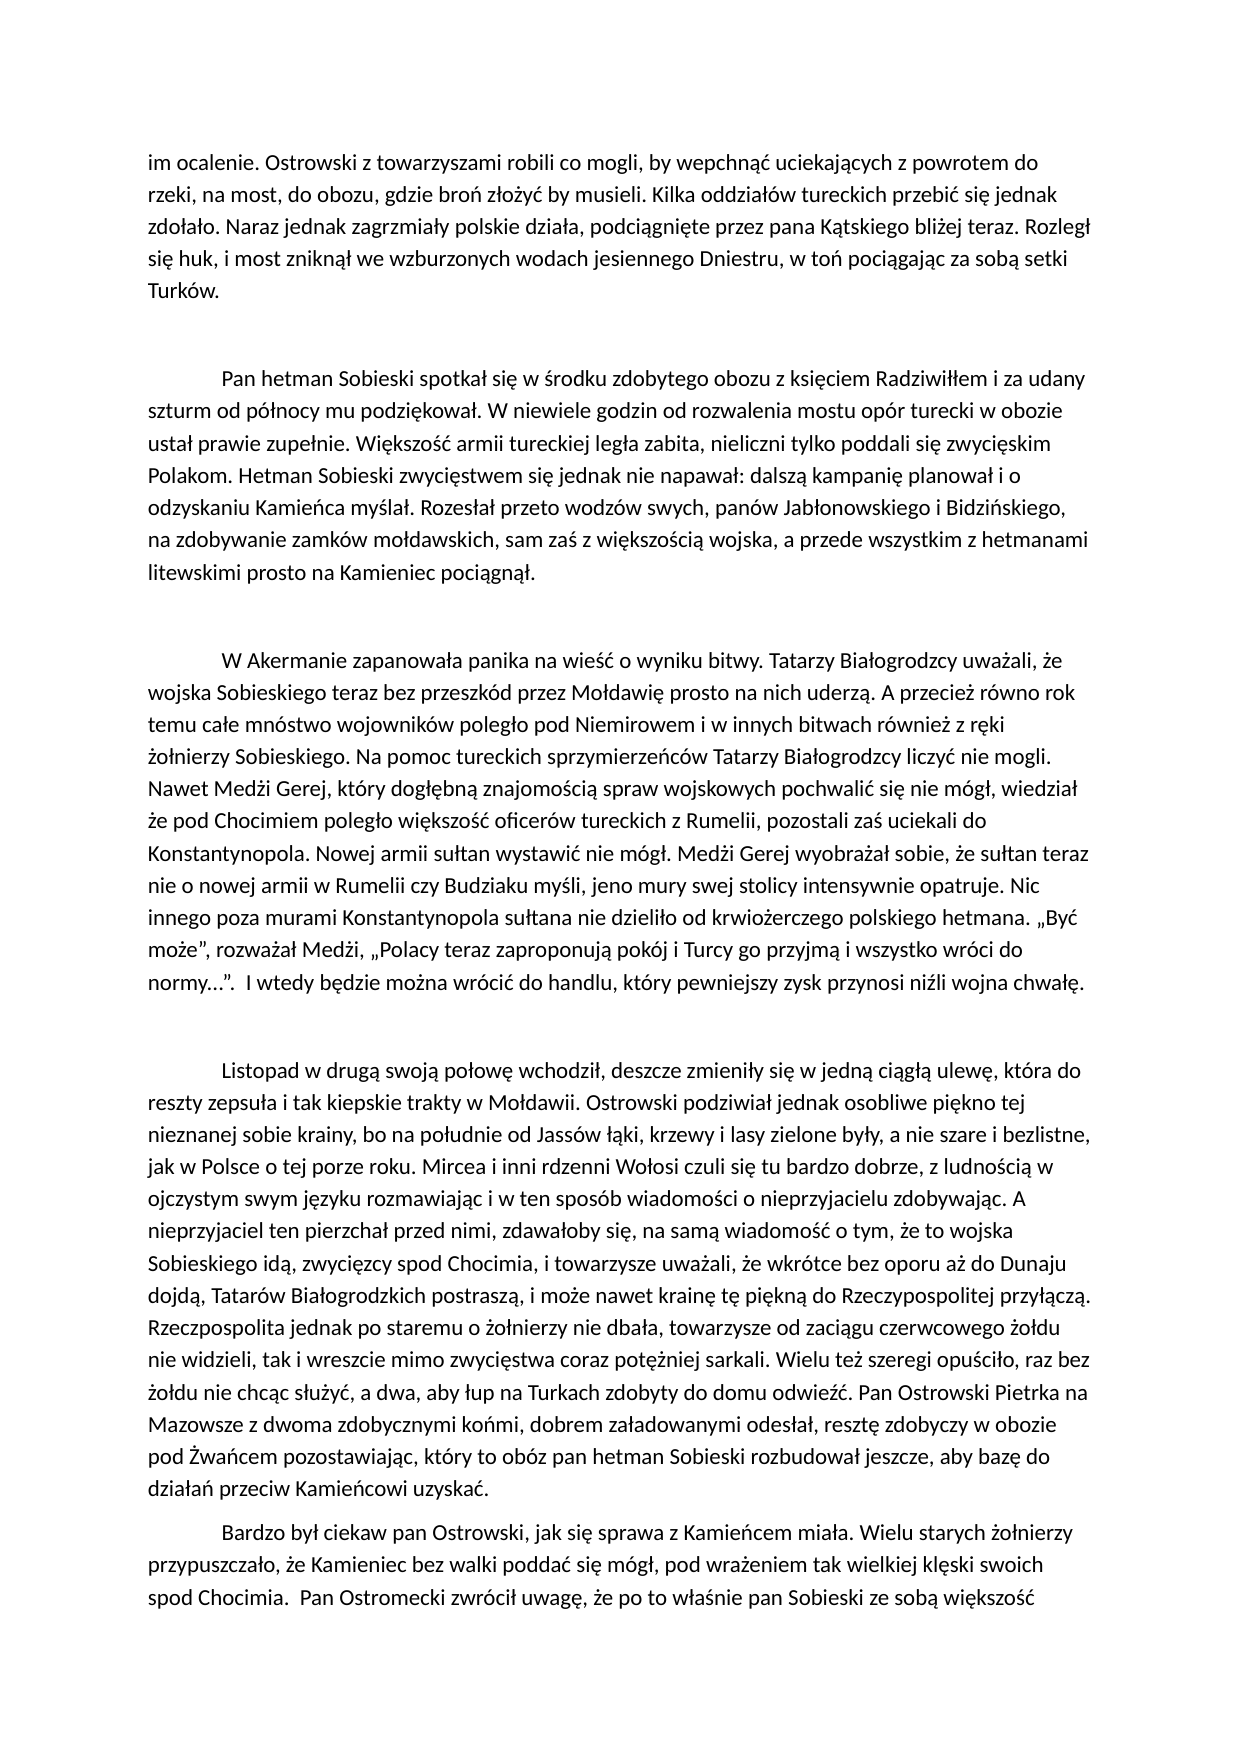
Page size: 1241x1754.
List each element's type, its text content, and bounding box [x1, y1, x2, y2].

text Bardzo był ciekaw pan Ostrowski, jak się sprawa z Kamieńcem miała. Wielu starych żołnierzy przypuszczało, że Kamieniec bez walki poddać się mógł, pod wrażeniem tak wielkiej klęski swoich spod Chocimia. Pan Ostromecki zwrócił uwagę, że po to właśnie pan Sobieski ze sobą większość [148, 1518, 1093, 1611]
text Pan hetman Sobieski spotkał się w środku zdobytego obozu z księciem Radziwiłłem i za udany szturm od północy mu podziękował. W niewiele godzin od rozwalenia mostu opór turecki w obozie ustał prawie zupełnie. Większość armii tureckiej legła zabita, nieliczni tylko poddali się zwycięskim Polakom. Hetman Sobieski zwycięstwem się jednak nie napawał: dalszą kampanię planował i o odzyskaniu Kamieńca myślał. Rozesłał przeto wodzów swych, panów Jabłonowskiego i Bidzińskiego, na zdobywanie zamków mołdawskich, sam zaś z większością wojska, a przede wszystkim z hetmanami litewskimi prosto na Kamieniec pociągnął. [148, 364, 1093, 586]
text im ocalenie. Ostrowski z towarzyszami robili co mogli, by wepchnąć uciekających z powrotem do rzeki, na most, do obozu, gdzie broń złożyć by musieli. Kilka oddziałów tureckich przebić się jednak zdołało. Naraz jednak zagrzmiały polskie działa, podciągnięte przez pana Kątskiego bliżej teraz. Rozległ się huk, i most zniknął we wzburzonych wodach jesiennego Dniestru, w toń pociągając za sobą setki Turków. [148, 148, 1093, 304]
text W Akermanie zapanowała panika na wieść o wyniku bitwy. Tatarzy Białogrodzcy uważali, że wojska Sobieskiego teraz bez przeszkód przez Mołdawię prosto na nich uderzą. A przecież równo rok temu całe mnóstwo wojowników poległo pod Niemirowem i w innych bitwach również z ręki żołnierzy Sobieskiego. Na pomoc tureckich sprzymierzeńców Tatarzy Białogrodzcy liczyć nie mogli. Nawet Medżi Gerej, który dogłębną znajomością spraw wojskowych pochwalić się nie mógł, wiedział że pod Chocimiem poległo większość oficerów tureckich z Rumelii, pozostali zaś uciekali do Konstantynopola. Nowej armii sułtan wystawić nie mógł. Medżi Gerej wyobrażał sobie, że sułtan teraz nie o nowej armii w Rumelii czy Budziaku myśli, jeno mury swej stolicy intensywnie opatruje. Nic innego poza murami Konstantynopola sułtana nie dzieliło od krwiożerczego polskiego hetmana. „Być może”, rozważał Medżi, „Polacy teraz zaproponują pokój i Turcy go przyjmą i wszystko wróci do normy...”. I wtedy będzie można wrócić do handlu, który pewniejszy zysk przynosi niźli wojna chwałę. [148, 646, 1093, 996]
text Listopad w drugą swoją połowę wchodził, deszcze zmieniły się w jedną ciągłą ulewę, która do reszty zepsuła i tak kiepskie trakty w Mołdawii. Ostrowski podziwiał jednak osobliwe piękno tej nieznanej sobie krainy, bo na południe od Jassów łąki, krzewy i lasy zielone były, a nie szare i bezlistne, jak w Polsce o tej porze roku. Mircea i inni rdzenni Wołosi czuli się tu bardzo dobrze, z ludnością w ojczystym swym języku rozmawiając i w ten sposób wiadomości o nieprzyjacielu zdobywając. A nieprzyjaciel ten pierzchał przed nimi, zdawałoby się, na samą wiadomość o tym, że to wojska Sobieskiego idą, zwycięzcy spod Chocimia, i towarzysze uważali, że wkrótce bez oporu aż do Dunaju dojdą, Tatarów Białogrodzkich postraszą, i może nawet krainę tę piękną do Rzeczypospolitej przyłączą. Rzeczpospolita jednak po staremu o żołnierzy nie dbała, towarzysze od zaciągu czerwcowego żołdu nie widzieli, tak i wreszcie mimo zwycięstwa coraz potężniej sarkali. Wielu też szeregi opuściło, raz bez żołdu nie chcąc służyć, a dwa, aby łup na Turkach zdobyty do domu odwieźć. Pan Ostrowski Pietrka na Mazowsze z dwoma zdobycznymi końmi, dobrem załadowanymi odesłał, resztę zdobyczy w obozie pod Żwańcem pozostawiając, który to obóz pan hetman Sobieski rozbudował jeszcze, aby bazę do działań przeciw Kamieńcowi uzyskać. [148, 1056, 1093, 1502]
